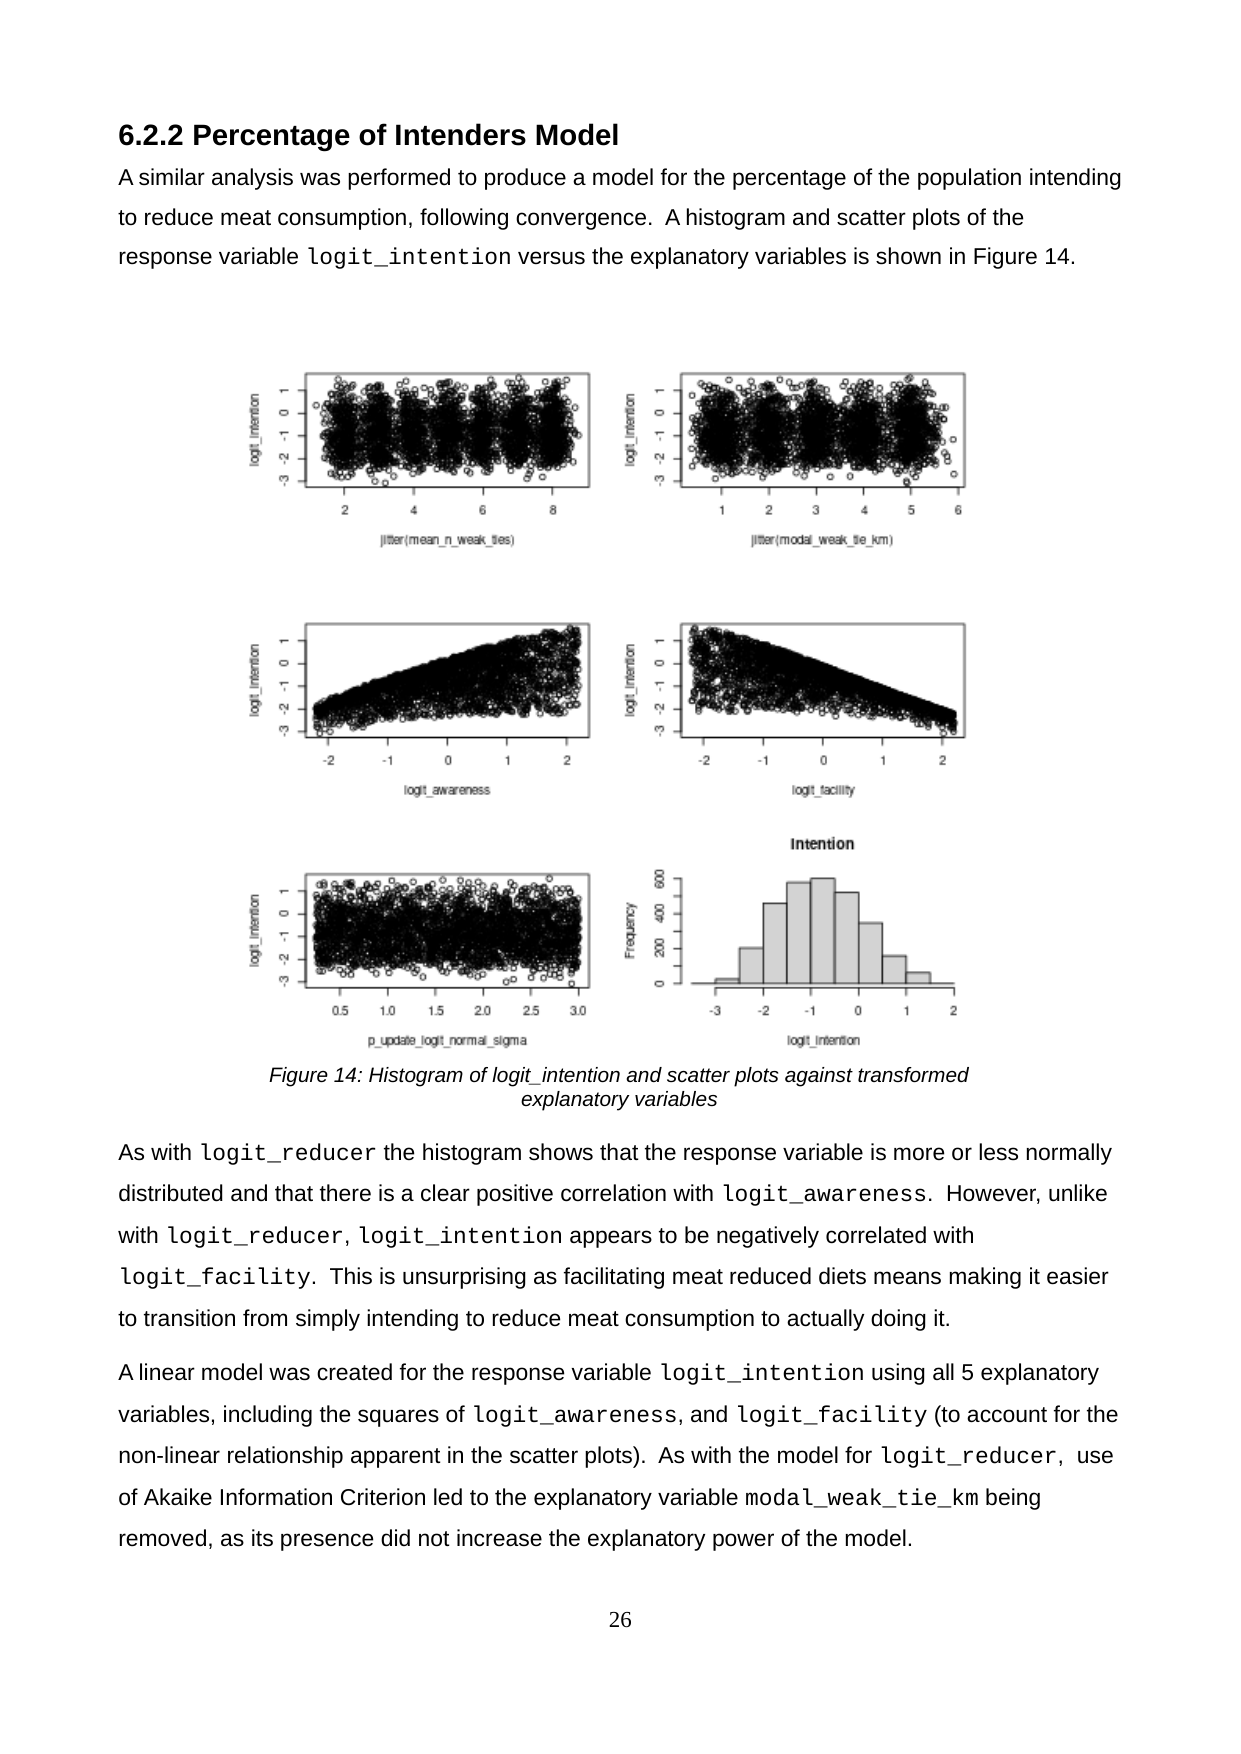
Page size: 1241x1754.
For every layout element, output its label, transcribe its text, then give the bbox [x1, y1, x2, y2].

text A similar analysis was performed to produce a model for the percentage of the population intending to reduce meat consumption, following convergence. A histogram and scatter plots of the response variable logit_intention versus the explanatory variables is shown in Figure 14. [118, 164, 1122, 272]
subtitle Percentage of Intenders Model [118, 118, 1122, 152]
text As with logit_reducer the histogram shows that the response variable is more or less normally distributed and that there is a clear positive correlation with logit_awareness. However, unlike with logit_reducer, logit_intention appears to be negatively correlated with logit_facility. This is unsurprising as facilitating meat reduced diets means making it easier to transition from simply intending to reduce meat consumption to actually doing it. [118, 1139, 1122, 1331]
text Figure 14: Histogram of logit_intention and scatter plots against transformed explanatory variables [245, 1064, 995, 1111]
text A linear model was created for the response variable logit_intention using all 5 explanatory variables, including the squares of logit_awareness, and logit_facility (to account for the non-linear relationship apparent in the scatter plots). As with the model for logit_reducer, use of Akaike Information Criterion led to the explanatory variable modal_weak_tie_km being removed, as its presence did not increase the explanatory power of the model. [118, 1359, 1122, 1551]
picture [245, 313, 995, 1064]
